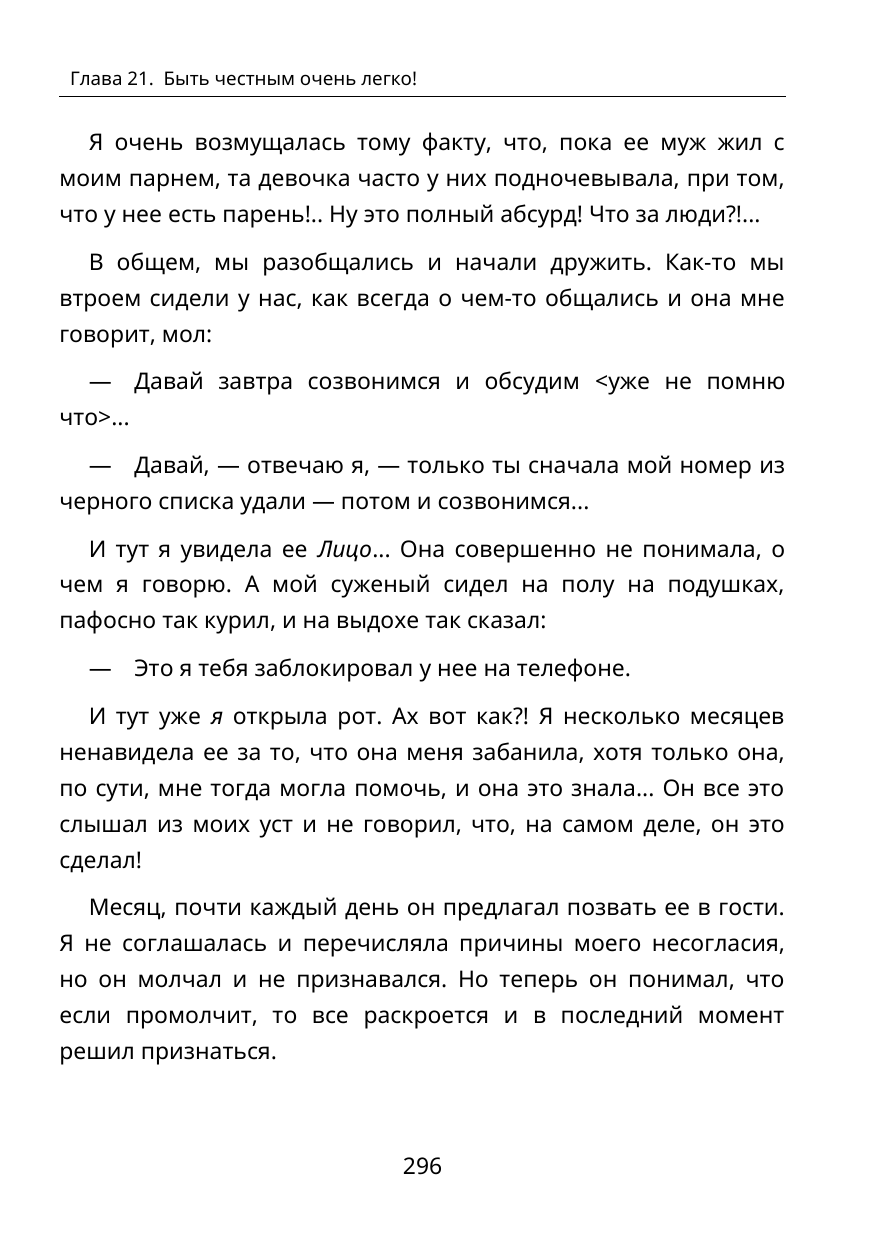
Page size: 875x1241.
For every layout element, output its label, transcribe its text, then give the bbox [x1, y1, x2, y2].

list Давай завтра созвонимся и обсудим <уже не помню что>... [59, 365, 786, 432]
list Это я тебя заблокировал у нее на телефоне. [59, 652, 786, 683]
text И тут я увидела ее Лицо... Она совершенно не понимала, о чем я говорю. А мой суженый сидел на полу на подушках, пафосно так курил, и на выдохе так сказал: [59, 532, 786, 636]
text Месяц, почти каждый день он предлагал позвать ее в гости. Я не соглашалась и перечисляла причины моего несогласия, но он молчал и не признавался. Но теперь он понимал, что если промолчит, то все раскроется и в последний момент решил признаться. [59, 891, 786, 1066]
text Я очень возмущалась тому факту, что, пока ее муж жил с моим парнем, та девочка часто у них подночевывала, при том, что у нее есть парень!.. Ну это полный абсурд! Что за люди?!... [59, 126, 786, 229]
text В общем, мы разобщались и начали дружить. Как-то мы втроем сидели у нас, как всегда о чем-то общались и она мне говорит, мол: [59, 246, 786, 349]
list Давай, — отвечаю я, — только ты сначала мой номер из черного списка удали — потом и созвонимся... [59, 449, 786, 516]
text И тут уже я открыла рот. Ах вот как?! Я несколько месяцев ненавидела ее за то, что она меня забанила, хотя только она, по сути, мне тогда могла помочь, и она это знала... Он все это слышал из моих уст и не говорил, что, на самом деле, он это сделал! [59, 700, 786, 875]
